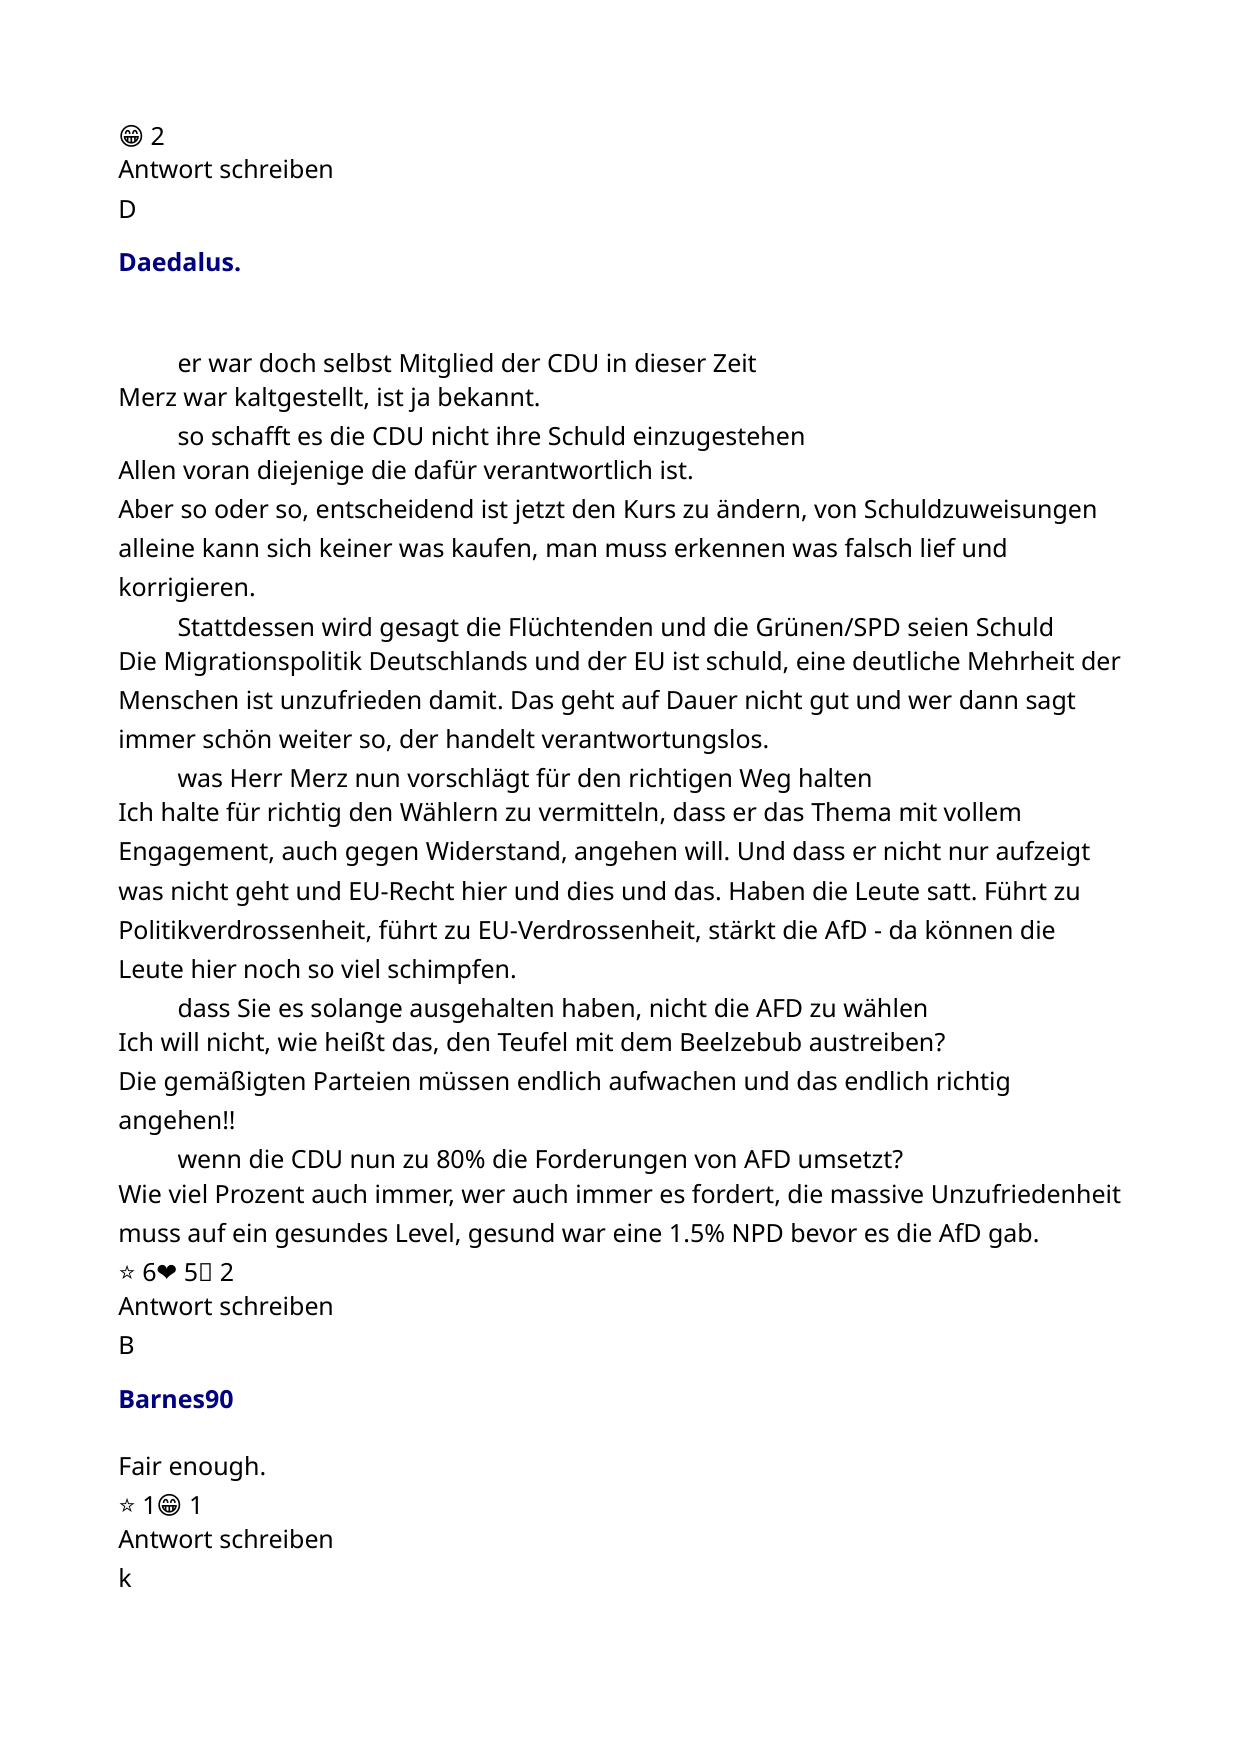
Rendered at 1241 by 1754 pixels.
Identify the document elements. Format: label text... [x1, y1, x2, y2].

text Merz war kaltgestellt, ist ja bekannt. [118, 379, 1122, 413]
text so schafft es die CDU nicht ihre Schuld einzugestehen [177, 418, 1063, 452]
text Antwort schreiben [118, 1289, 1122, 1323]
text er war doch selbst Mitglied der CDU in dieser Zeit [177, 345, 1063, 379]
text wenn die CDU nun zu 80% die Forderungen von AFD umsetzt? [177, 1142, 1063, 1176]
text 😁 2 [118, 118, 1122, 152]
text Ich halte für richtig den Wählern zu vermitteln, dass er das Thema mit vollem Engagement, auch gegen Widerstand, angehen will. Und dass er nicht nur aufzeigt was nicht geht und EU-Recht hier und dies und das. Haben die Leute satt. Führt zu Politikverdrossenheit, führt zu EU-Verdrossenheit, stärkt die AfD - da können die Leute hier noch so viel schimpfen. [118, 795, 1122, 986]
text ⭐️ 1😁 1 [118, 1488, 1122, 1522]
subtitle Barnes90 [118, 1382, 1122, 1416]
text Antwort schreiben [118, 152, 1122, 186]
text Die gemäßigten Parteien müssen endlich aufwachen und das endlich richtig angehen!! [118, 1064, 1122, 1137]
text Fair enough. [118, 1449, 1122, 1483]
text Antwort schreiben [118, 1522, 1122, 1556]
text dass Sie es solange ausgehalten haben, nicht die AFD zu wählen [177, 991, 1063, 1025]
subtitle Daedalus. [118, 245, 1122, 279]
text Wie viel Prozent auch immer, wer auch immer es fordert, die massive Unzufriedenheit muss auf ein gesundes Level, gesund war eine 1.5% NPD bevor es die AfD gab. [118, 1176, 1122, 1249]
text Aber so oder so, entscheidend ist jetzt den Kurs zu ändern, von Schuldzuweisungen alleine kann sich keiner was kaufen, man muss erkennen was falsch lief und korrigieren. [118, 492, 1122, 604]
text Ich will nicht, wie heißt das, den Teufel mit dem Beelzebub austreiben? [118, 1025, 1122, 1059]
text was Herr Merz nun vorschlägt für den richtigen Weg halten [177, 761, 1063, 795]
text Stattdessen wird gesagt die Flüchtenden und die Grünen/SPD seien Schuld [177, 609, 1063, 643]
text B [118, 1328, 1122, 1362]
text Die Migrationspolitik Deutschlands und der EU ist schuld, eine deutliche Mehrheit der Menschen ist unzufrieden damit. Das geht auf Dauer nicht gut und wer dann sagt immer schön weiter so, der handelt verantwortungslos. [118, 643, 1122, 756]
text k [118, 1561, 1122, 1595]
text D [118, 191, 1122, 225]
text Allen voran diejenige die dafür verantwortlich ist. [118, 452, 1122, 487]
text ⭐️ 6❤️ 5🤨 2 [118, 1254, 1122, 1289]
